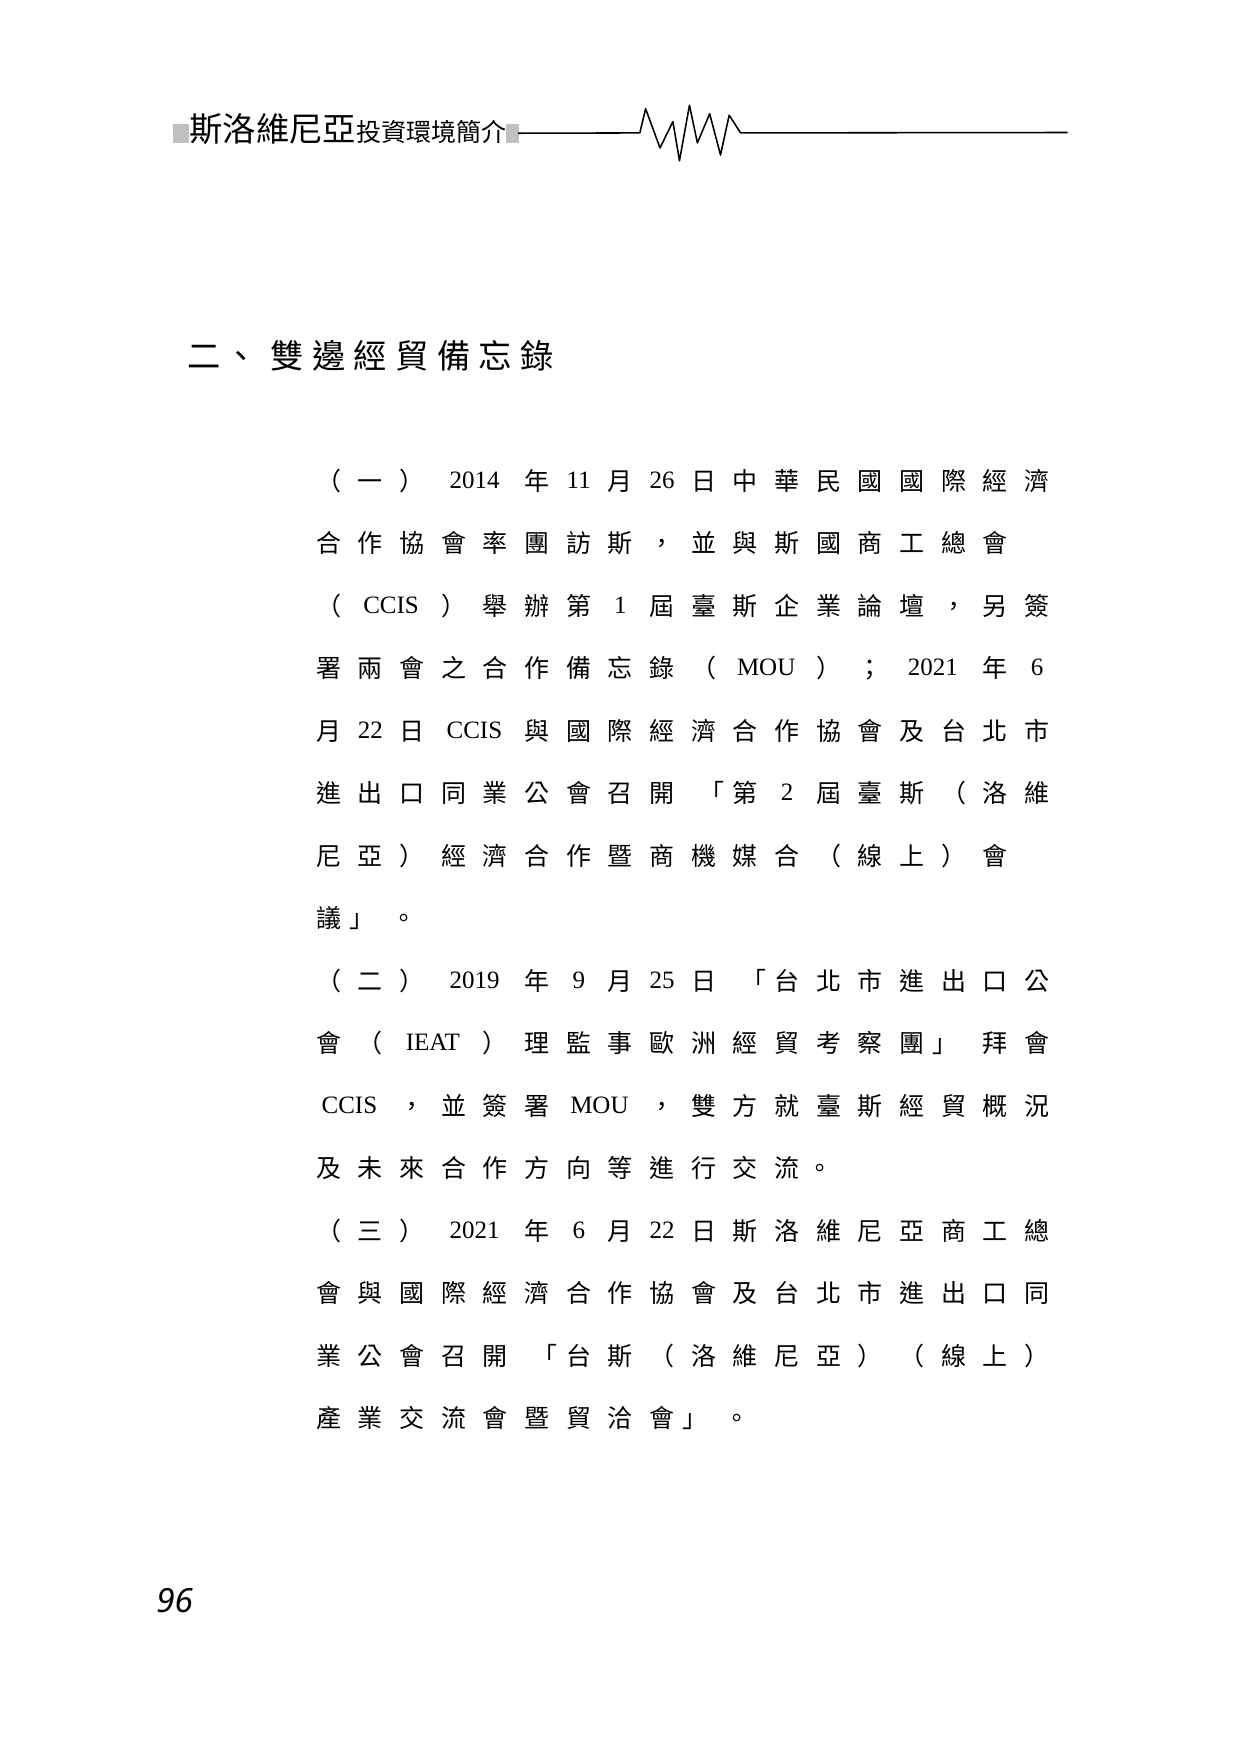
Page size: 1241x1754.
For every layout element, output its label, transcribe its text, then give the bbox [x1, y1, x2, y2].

text （一）2014年11月26日中華民國國際經濟合作協會率團訪斯，並與斯國商工總會（CCIS）舉辦第1屆臺斯企業論壇，另簽署兩會之合作備忘錄（MOU）；2021年6月22日CCIS與國際經濟合作協會及台北市進出口同業公會召開「第2屆臺斯（洛維尼亞）經濟合作暨商機媒合（線上）會議」。 [281, 438, 1058, 938]
text 二、雙邊經貿備忘錄 [183, 313, 1058, 375]
text （三）2021年6月22日斯洛維尼亞商工總會與國際經濟合作協會及台北市進出口同業公會召開「台斯（洛維尼亞）（線上）產業交流會暨貿洽會」。 [281, 1188, 1058, 1438]
text （二）2019年9月25日「台北市進出口公會（IEAT）理監事歐洲經貿考察團」拜會CCIS，並簽署MOU，雙方就臺斯經貿概況及未來合作方向等進行交流。 [281, 938, 1058, 1188]
